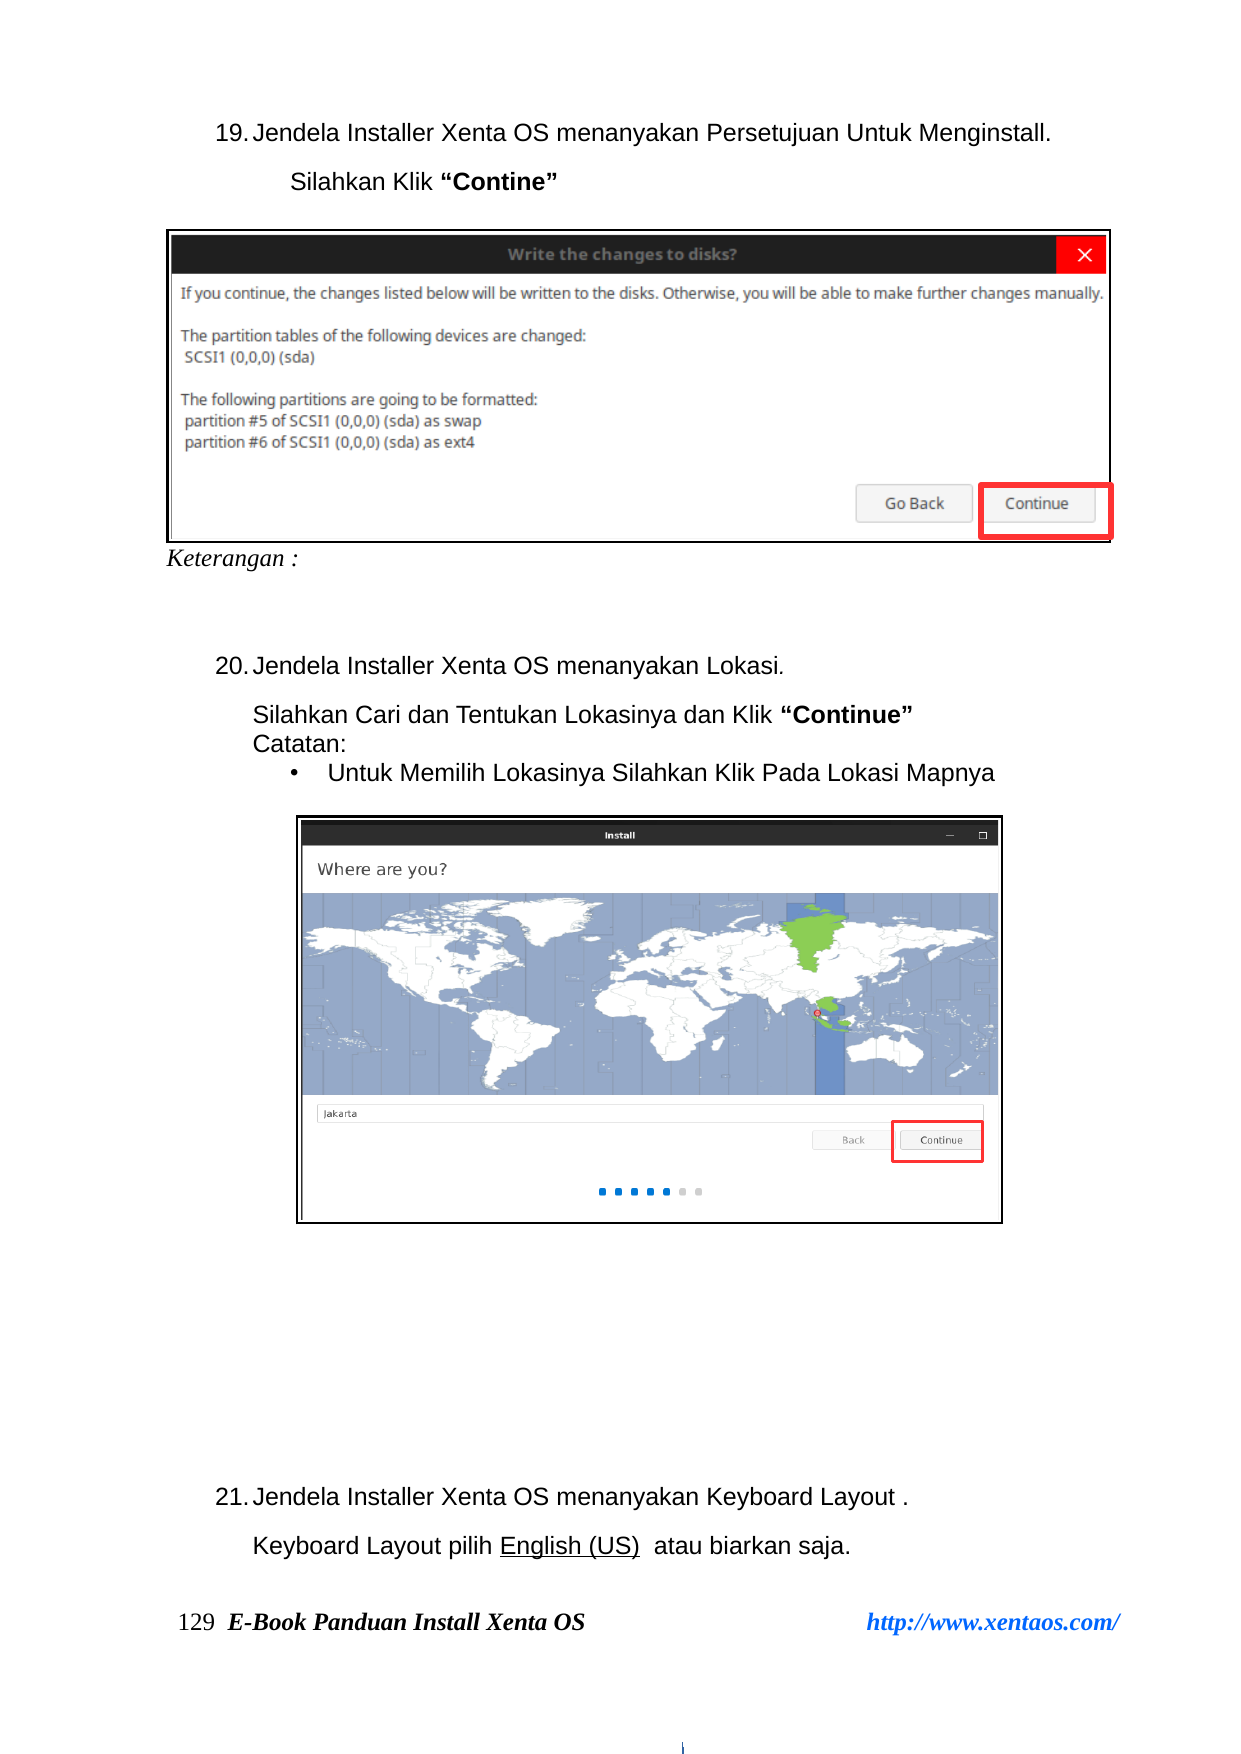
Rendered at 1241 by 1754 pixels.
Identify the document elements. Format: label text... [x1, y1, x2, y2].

list Silahkan Cari dan Tentukan Lokasinya dan Klik “Continue” [215, 700, 1122, 729]
picture [984, 488, 1107, 534]
list Catatan: [215, 729, 1122, 758]
list Keyboard Layout pilih English (US) atau biarkan saja. [215, 1531, 1122, 1560]
list Jendela Installer Xenta OS menanyakan Lokasi. [215, 651, 1122, 680]
list Silahkan Klik “Contine” [252, 167, 1122, 196]
list Untuk Memilih Lokasinya Silahkan Klik Pada Lokasi Mapnya [290, 758, 1122, 787]
picture [301, 820, 999, 1220]
list Keterangan : [166, 539, 1133, 572]
list Jendela Installer Xenta OS menanyakan Keyboard Layout . [215, 1482, 1122, 1511]
picture [171, 233, 1107, 539]
list Jendela Installer Xenta OS menanyakan Persetujuan Untuk Menginstall. [215, 118, 1122, 147]
